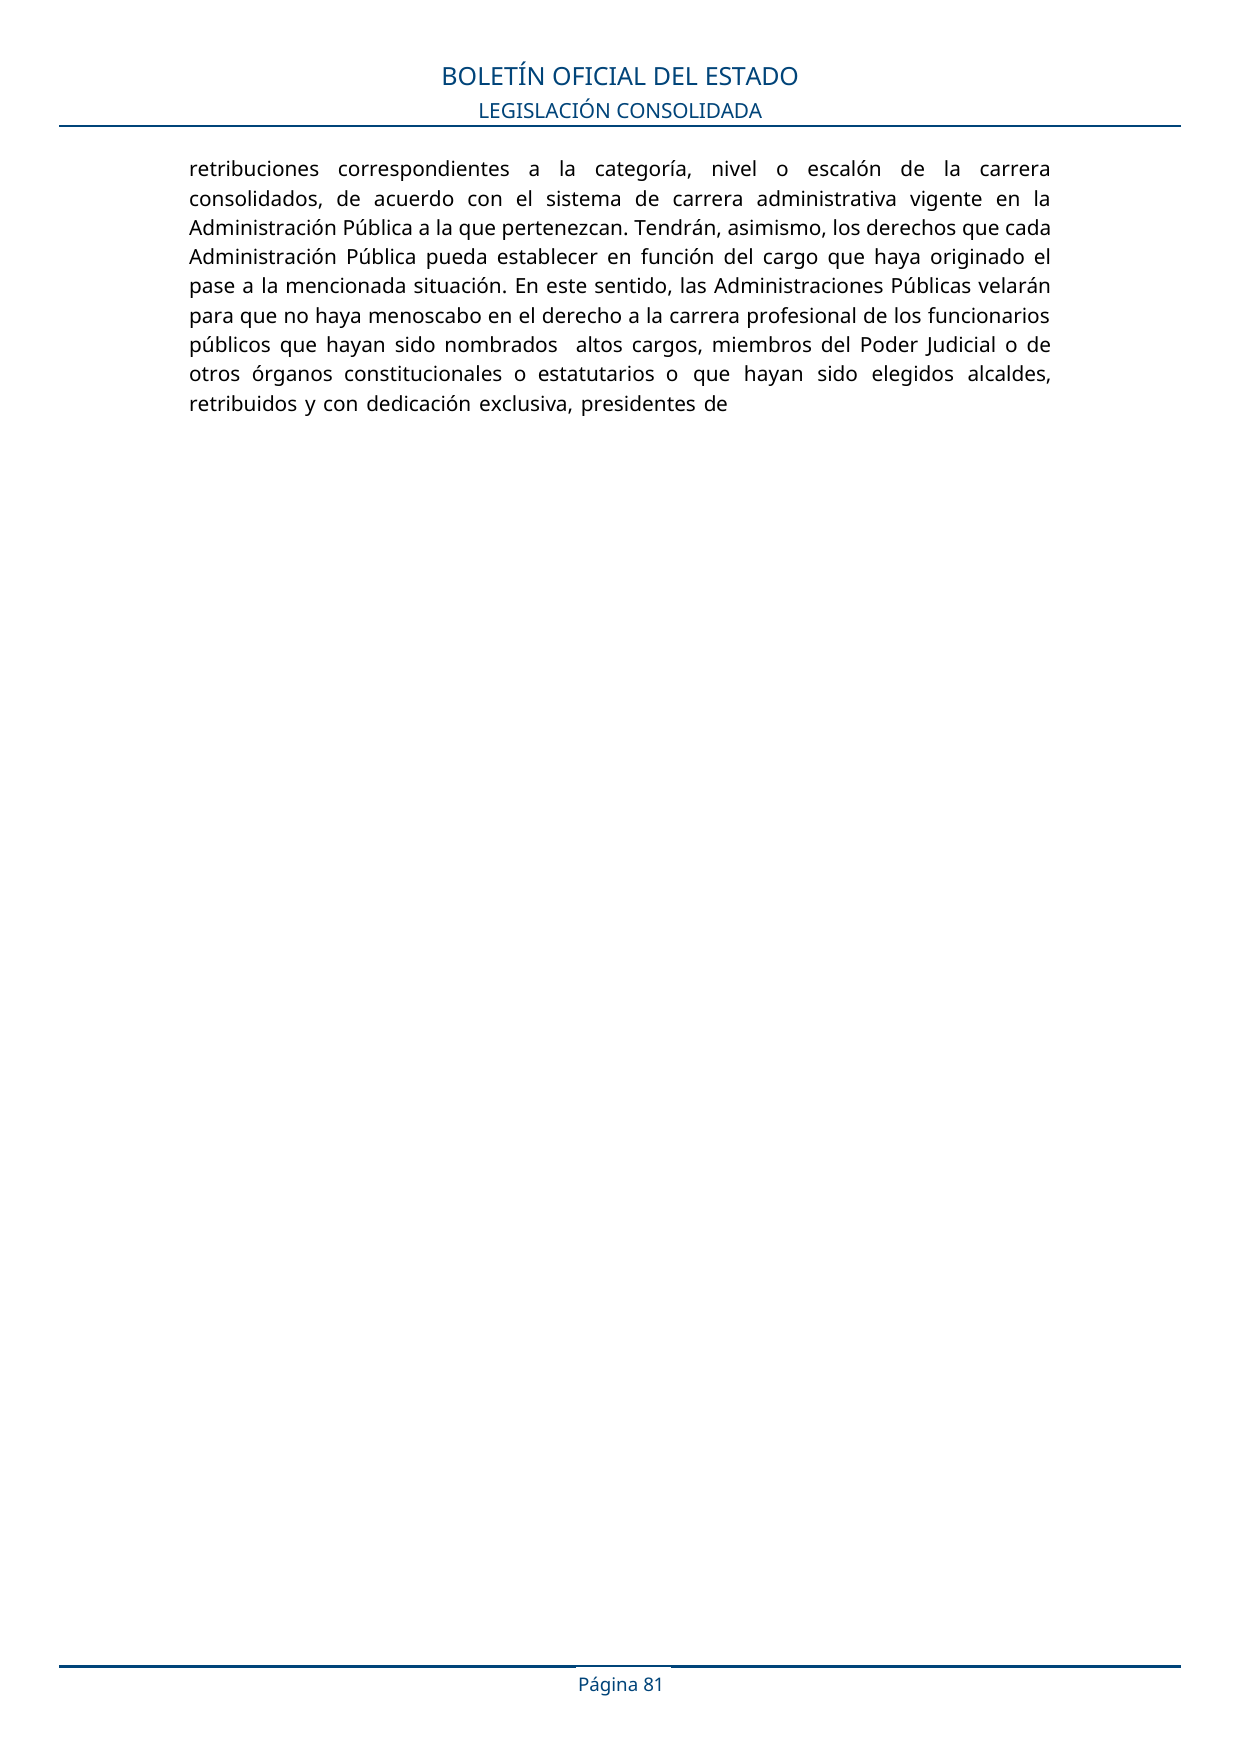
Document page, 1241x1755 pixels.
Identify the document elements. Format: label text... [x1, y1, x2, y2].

list retribuciones correspondientes a la categoría, nivel o escalón de la carrera consolidados, de acuerdo con el sistema de carrera administrativa vigente en la Administración Pública a la que pertenezcan. Tendrán, asimismo, los derechos que cada Administración Pública pueda establecer en función del cargo que haya originado el pase a la mencionada situación. En este sentido, las Administraciones Públicas velarán para que no haya menoscabo en el derecho a la carrera profesional de los funcionarios públicos que hayan sido nombrados altos cargos, miembros del Poder Judicial o de otros órganos constitucionales o estatutarios o que hayan sido elegidos alcaldes, retribuidos y con dedicación exclusiva, presidentes de [189, 154, 1052, 417]
